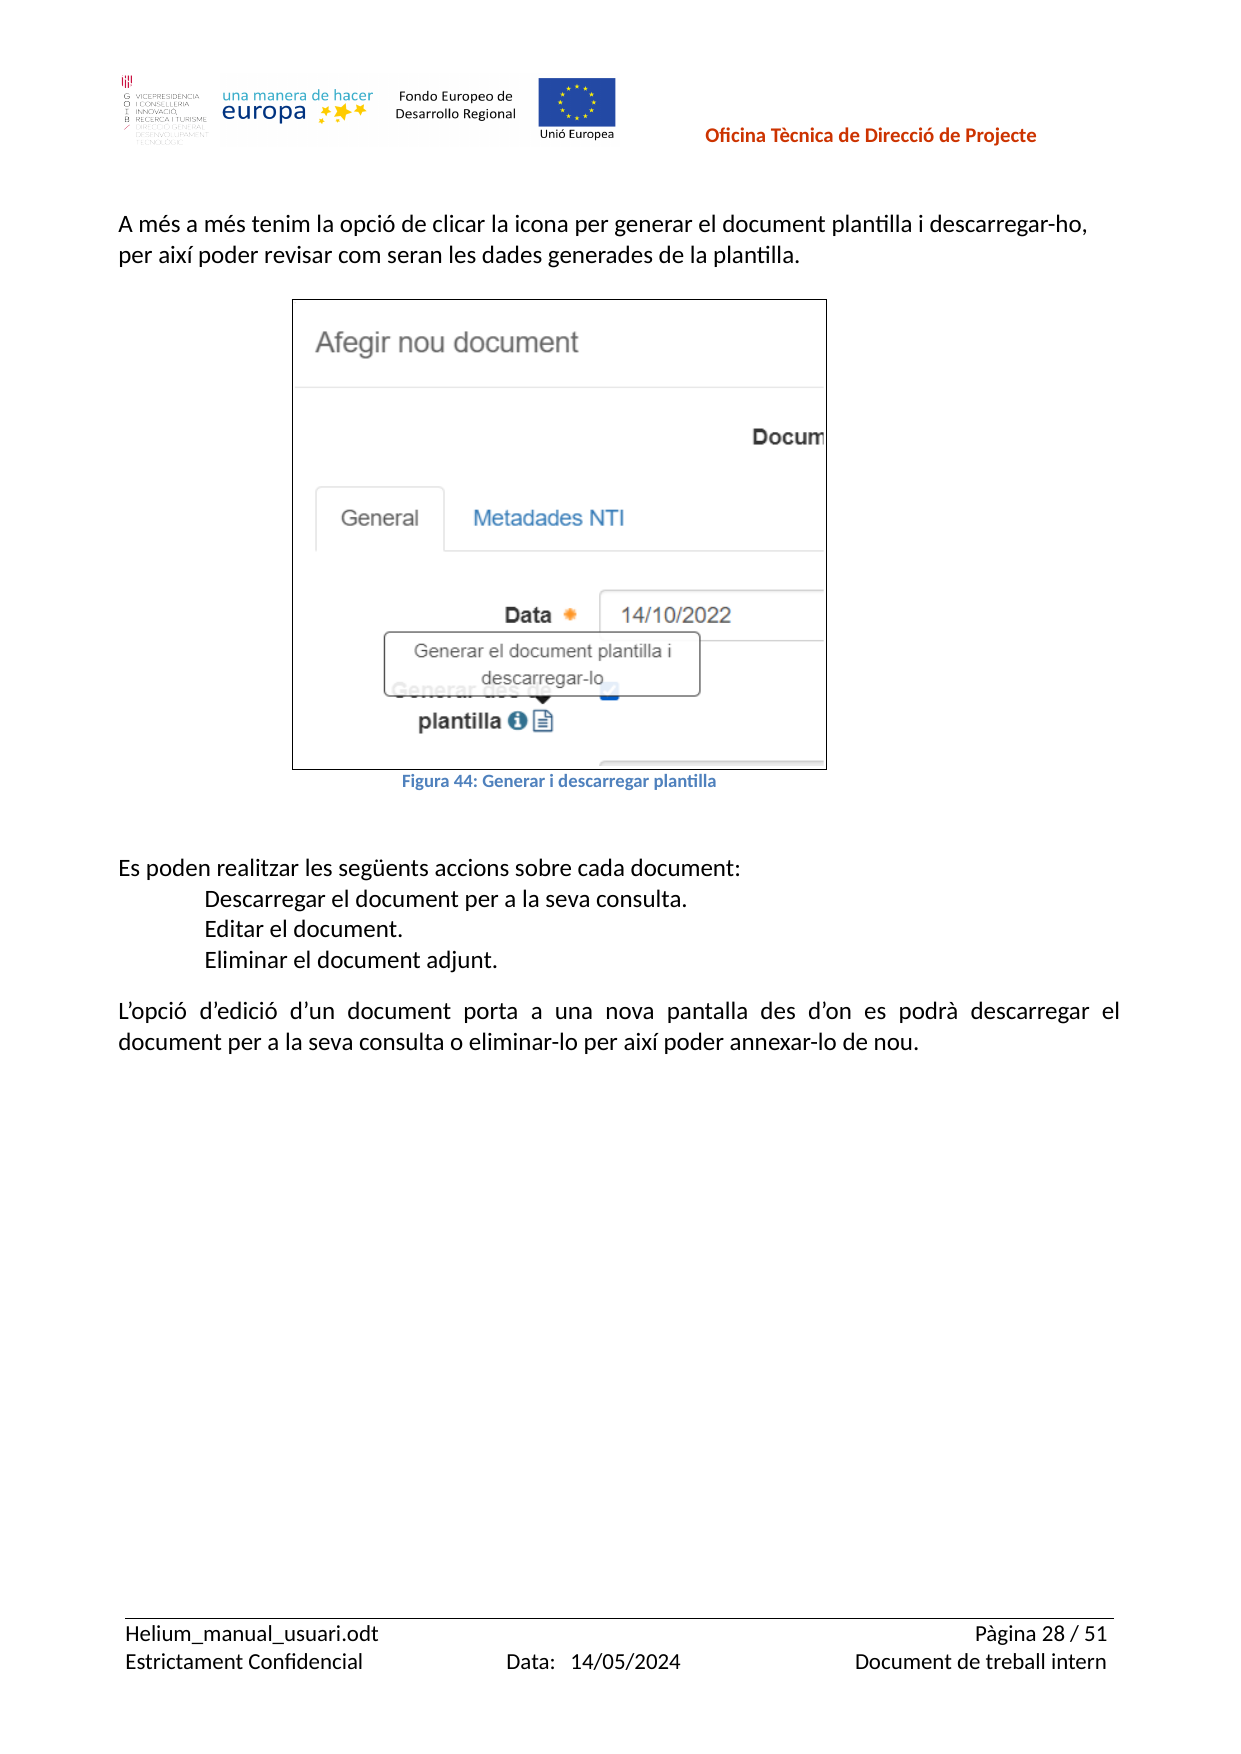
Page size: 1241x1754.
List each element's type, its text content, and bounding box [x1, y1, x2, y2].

text A més a més tenim la opció de clicar la icona per generar el document plantilla i descarregar-ho, per així poder revisar com seran les dades generades de la plantilla. [118, 208, 1122, 269]
list Descarregar el document per a la seva consulta. [193, 883, 1122, 913]
text Es poden realitzar les següents accions sobre cada document: [118, 852, 1122, 883]
list Eliminar el document adjunt. [193, 944, 1122, 974]
text L’opció d’edició d’un document porta a una nova pantalla des d’on es podrà descarregar el document per a la seva consulta o eliminar-lo per així poder annexar-lo de nou. [118, 995, 1122, 1056]
picture [219, 73, 621, 147]
picture [118, 73, 213, 147]
list Editar el document. [193, 913, 1122, 944]
text Figura 44: Generar i descarregar plantilla [225, 299, 894, 792]
